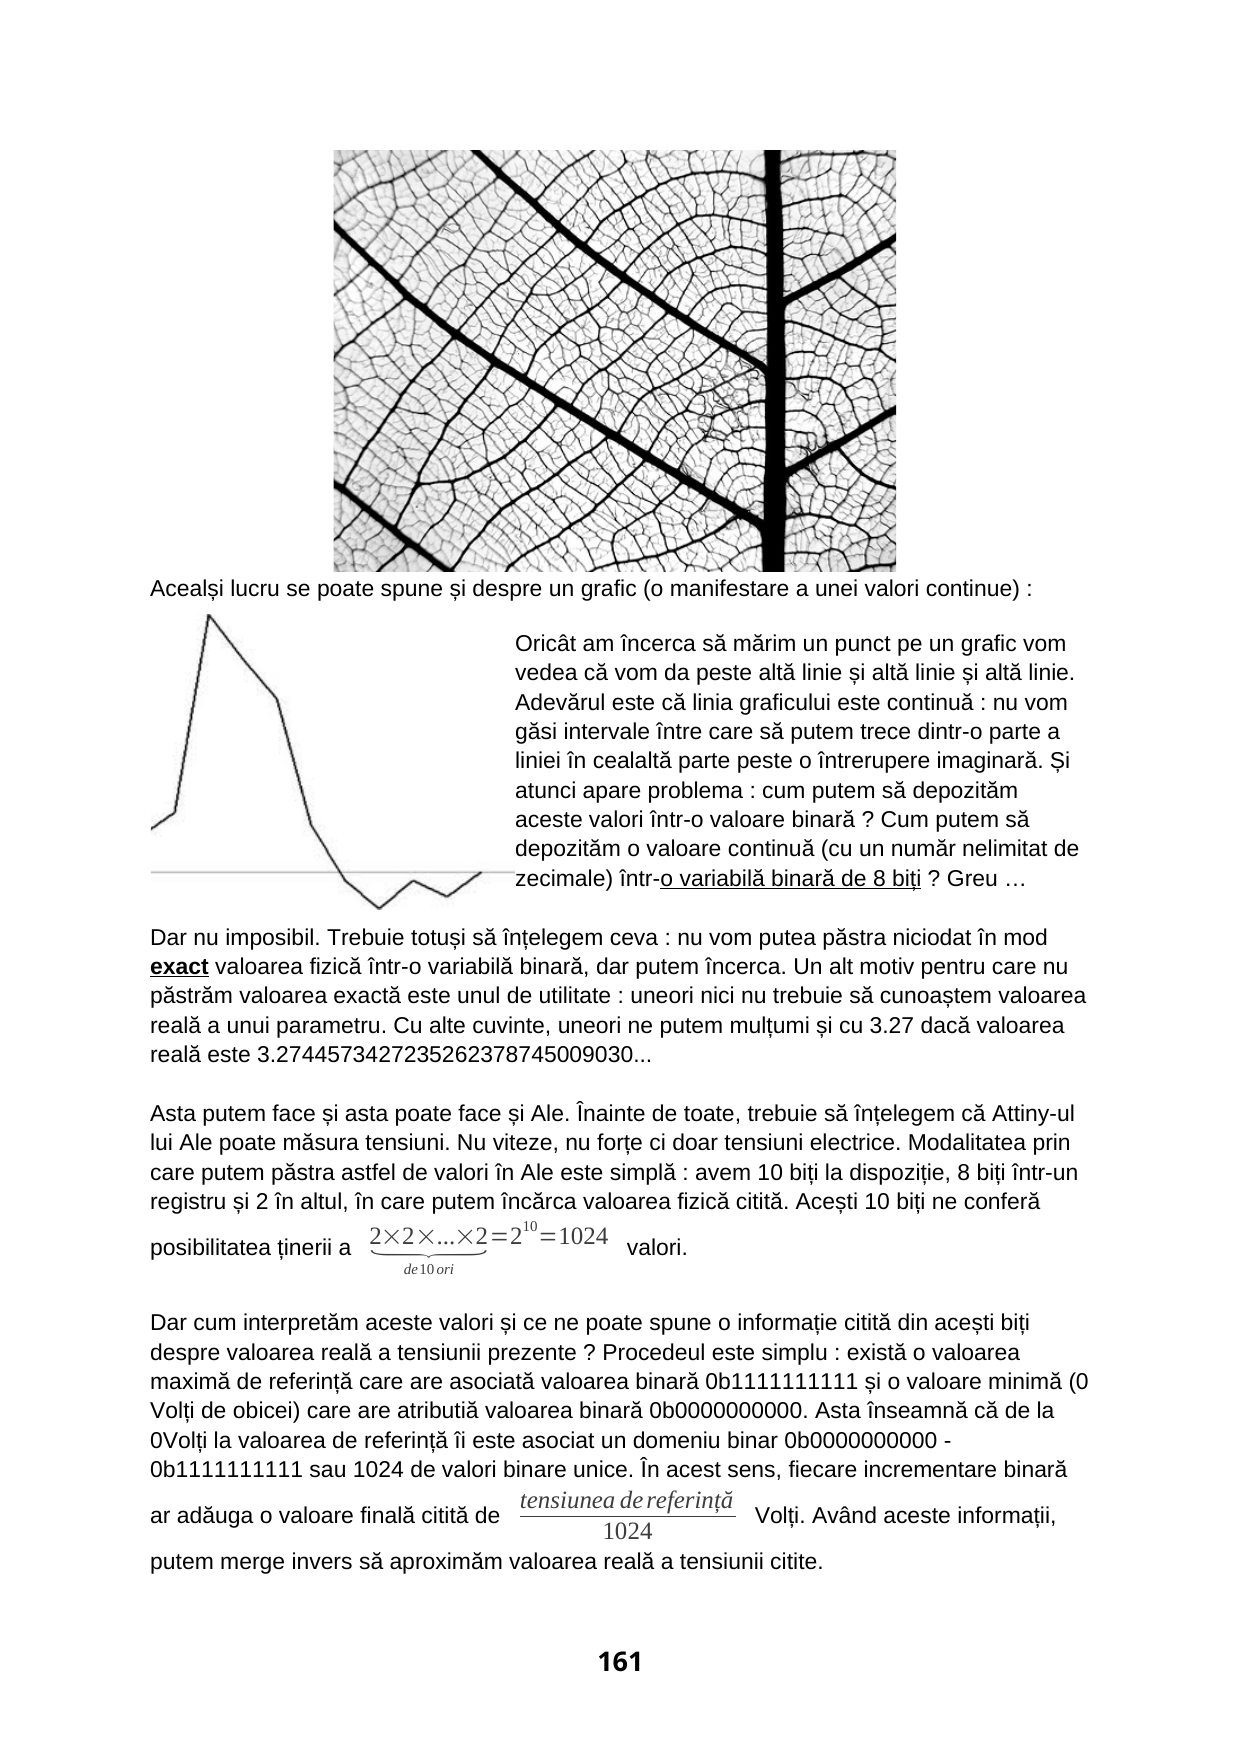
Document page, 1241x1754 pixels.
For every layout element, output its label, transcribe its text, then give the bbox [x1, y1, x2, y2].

picture [333, 150, 897, 572]
text Dar cum interpretăm aceste valori și ce ne poate spune o informație citită din acești biți despre valoarea reală a tensiunii prezente ? Procedeul este simplu : există o valoarea maximă de referință care are asociată valoarea binară 0b1111111111 și o valoare minimă (0 Volți de obicei) care are atributiă valoarea binară 0b0000000000. Asta înseamnă că de la 0Volți la valoarea de referință îi este asociat un domeniu binar 0b0000000000 - 0b1111111111 sau 1024 de valori binare unice. În acest sens, fiecare incrementare binară ar adăuga o valoare finală citită deVolți. Având aceste informații, putem merge invers să aproximăm valoarea reală a tensiunii citite. [150, 1310, 1091, 1574]
text Dar nu imposibil. Trebuie totuși să înțelegem ceva : nu vom putea păstra niciodat în mod exact valoarea fizică într-o variabilă binară, dar putem încerca. Un alt motiv pentru care nu păstrăm valoarea exactă este unul de utilitate : uneori nici nu trebuie să cunoaștem valoarea reală a unui parametru. Cu alte cuvinte, uneori ne putem mulțumi și cu 3.27 dacă valoarea reală este 3.2744573427235262378745009030... [150, 924, 1091, 1067]
picture [150, 614, 515, 910]
text Oricât am încerca să mărim un punct pe un grafic vom vedea că vom da peste altă linie și altă linie și altă linie. Adevărul este că linia graficului este continuă : nu vom găsi intervale între care să putem trece dintr-o parte a liniei în cealaltă parte peste o întrerupere imaginară. Și atunci apare problema : cum putem să depozităm aceste valori într-o valoare binară ? Cum putem să depozităm o valoare continuă (cu un număr nelimitat de zecimale) într-o variabilă binară de 8 biți ? Greu … [515, 630, 1091, 891]
text Acealși lucru se poate spune și despre un grafic (o manifestare a unei valori continue) : [150, 150, 1091, 601]
text Asta putem face și asta poate face și Ale. Înainte de toate, trebuie să înțelegem că Attiny-ul lui Ale poate măsura tensiuni. Nu viteze, nu forțe ci doar tensiuni electrice. Modalitatea prin care putem păstra astfel de valori în Ale este simplă : avem 10 biți la dispoziție, 8 biți într-un registru și 2 în altul, în care putem încărca valoarea fizică citită. Acești 10 biți ne conferă posibilitatea ținerii avalori. [150, 1100, 1091, 1277]
